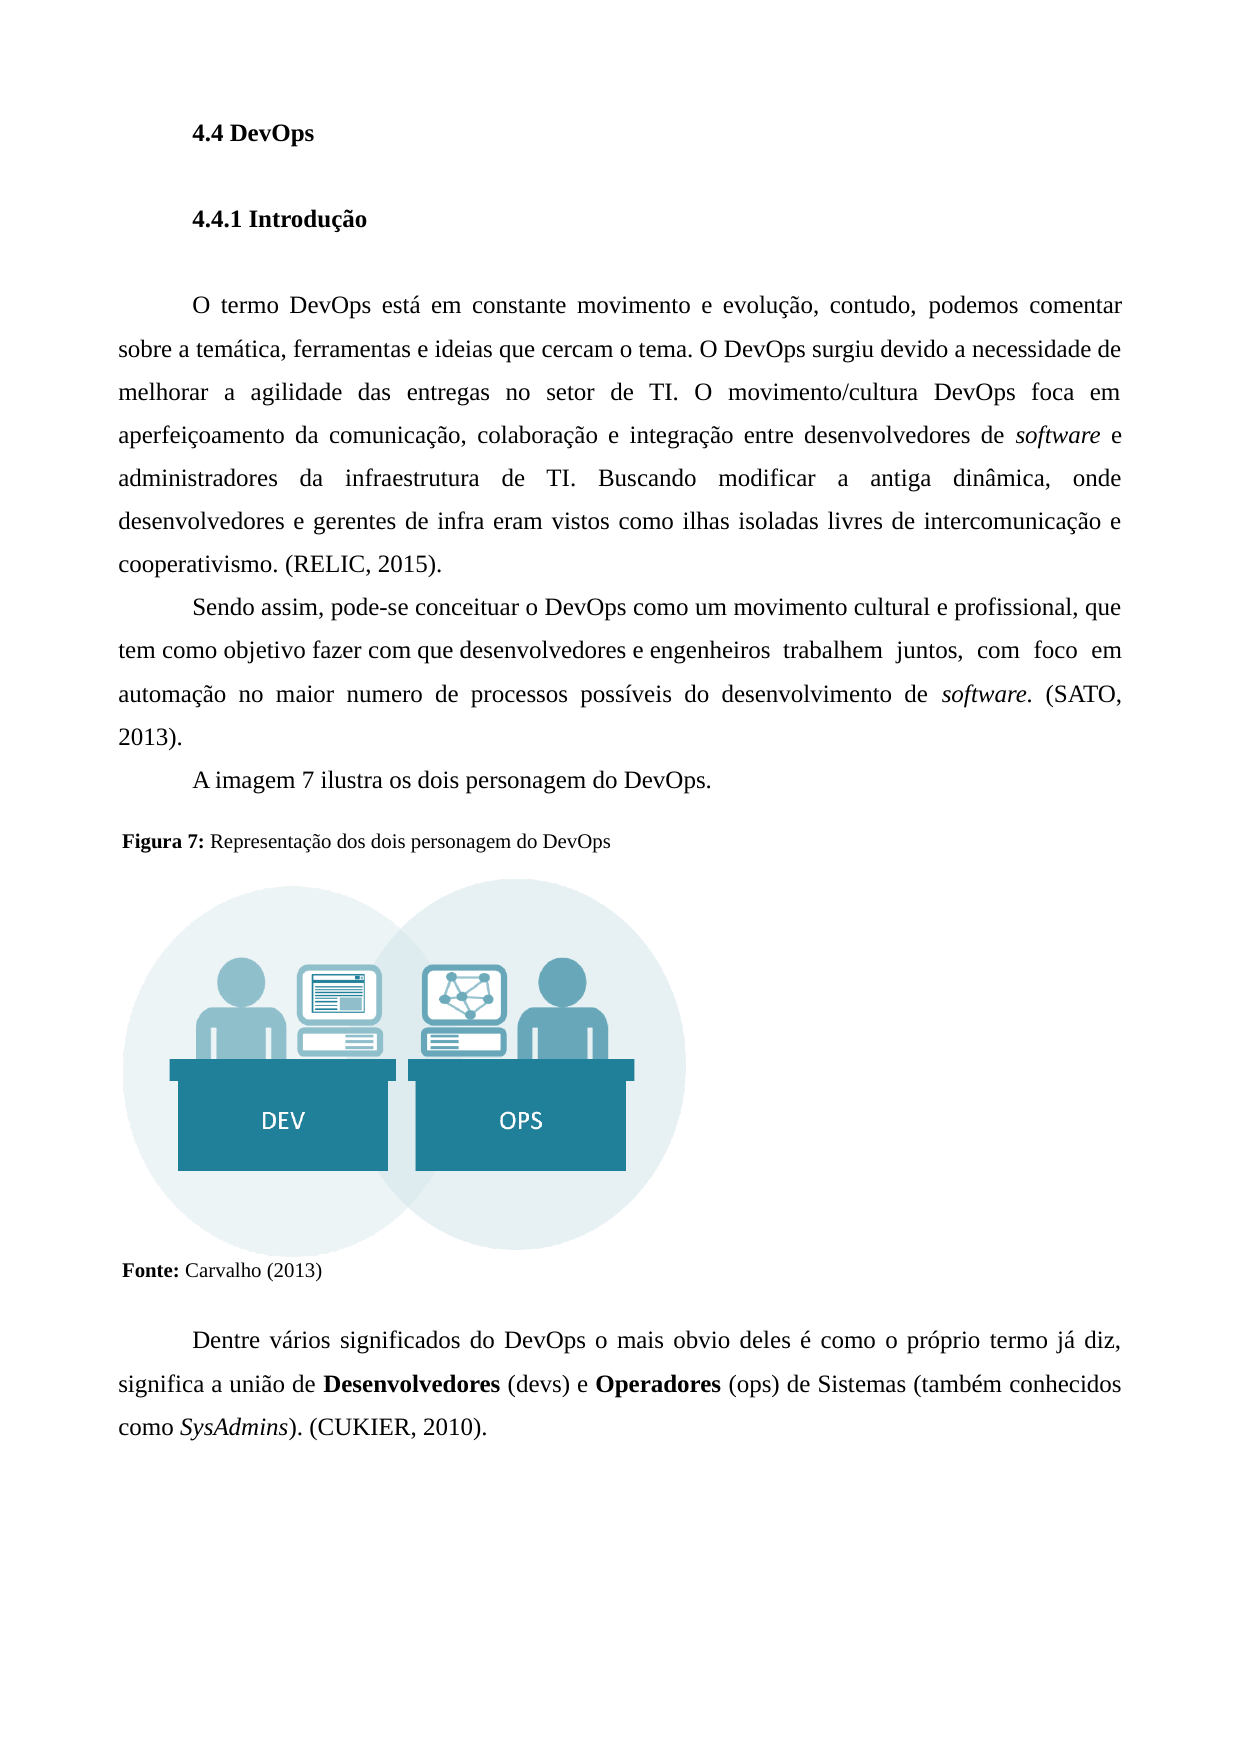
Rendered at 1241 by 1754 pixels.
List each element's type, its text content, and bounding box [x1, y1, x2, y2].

text Sendo assim, pode-se conceituar o DevOps como um movimento cultural e profissional, que tem como objetivo fazer com que desenvolvedores e engenheiros trabalhem juntos, com foco em automação no maior numero de processos possíveis do desenvolvimento de software. (SATO, 2013). [118, 592, 1122, 751]
text O termo DevOps está em constante movimento e evolução, contudo, podemos comentar sobre a temática, ferramentas e ideias que cercam o tema. O DevOps surgiu devido a necessidade de melhorar a agilidade das entregas no setor de TI. O movimento/cultura DevOps foca em aperfeiçoamento da comunicação, colaboração e integração entre desenvolvedores de software e administradores da infraestrutura de TI. Buscando modificar a antiga dinâmica, onde desenvolvedores e gerentes de infra eram vistos como ilhas isoladas livres de intercomunicação e cooperativismo. (RELIC, 2015). [118, 291, 1122, 578]
text Fonte: Carvalho (2013) [122, 1258, 686, 1282]
text Figura 7: Representação dos dois personagem do DevOps [122, 829, 686, 853]
picture [121, 877, 687, 1258]
text Dentre vários significados do DevOps o mais obvio deles é como o próprio termo já diz, significa a união de Desenvolvedores (devs) e Operadores (ops) de Sistemas (também conhecidos como SysAdmins). (CUKIER, 2010). [118, 1326, 1122, 1441]
text A imagem 7 ilustra os dois personagem do DevOps. [118, 765, 1122, 794]
text 4.4.1 Introdução [118, 204, 1122, 233]
text 4.4 DevOps [118, 118, 1122, 147]
